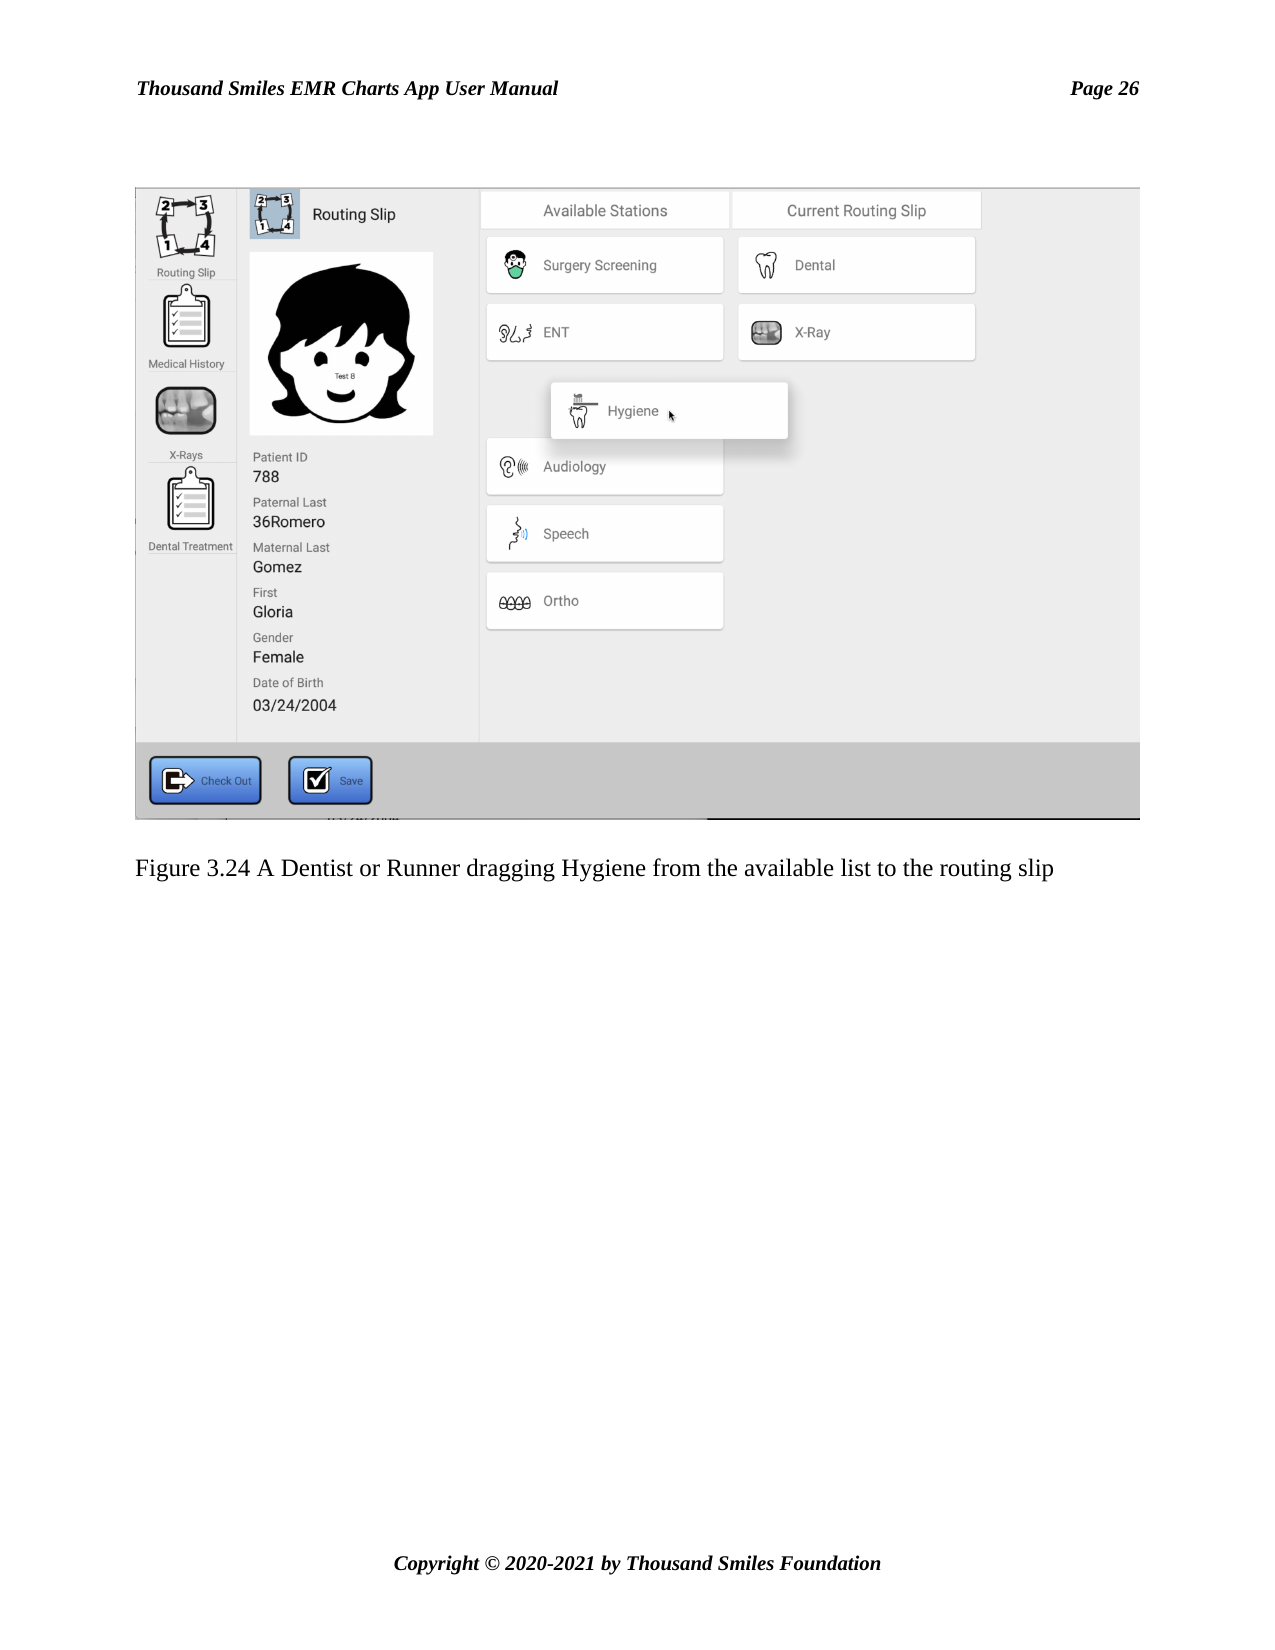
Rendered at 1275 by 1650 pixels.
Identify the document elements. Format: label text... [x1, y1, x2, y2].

text Figure 3.24 A Dentist or Runner dragging Hygiene from the available list to the routing slip [135, 857, 1140, 882]
picture [135, 187, 1140, 820]
